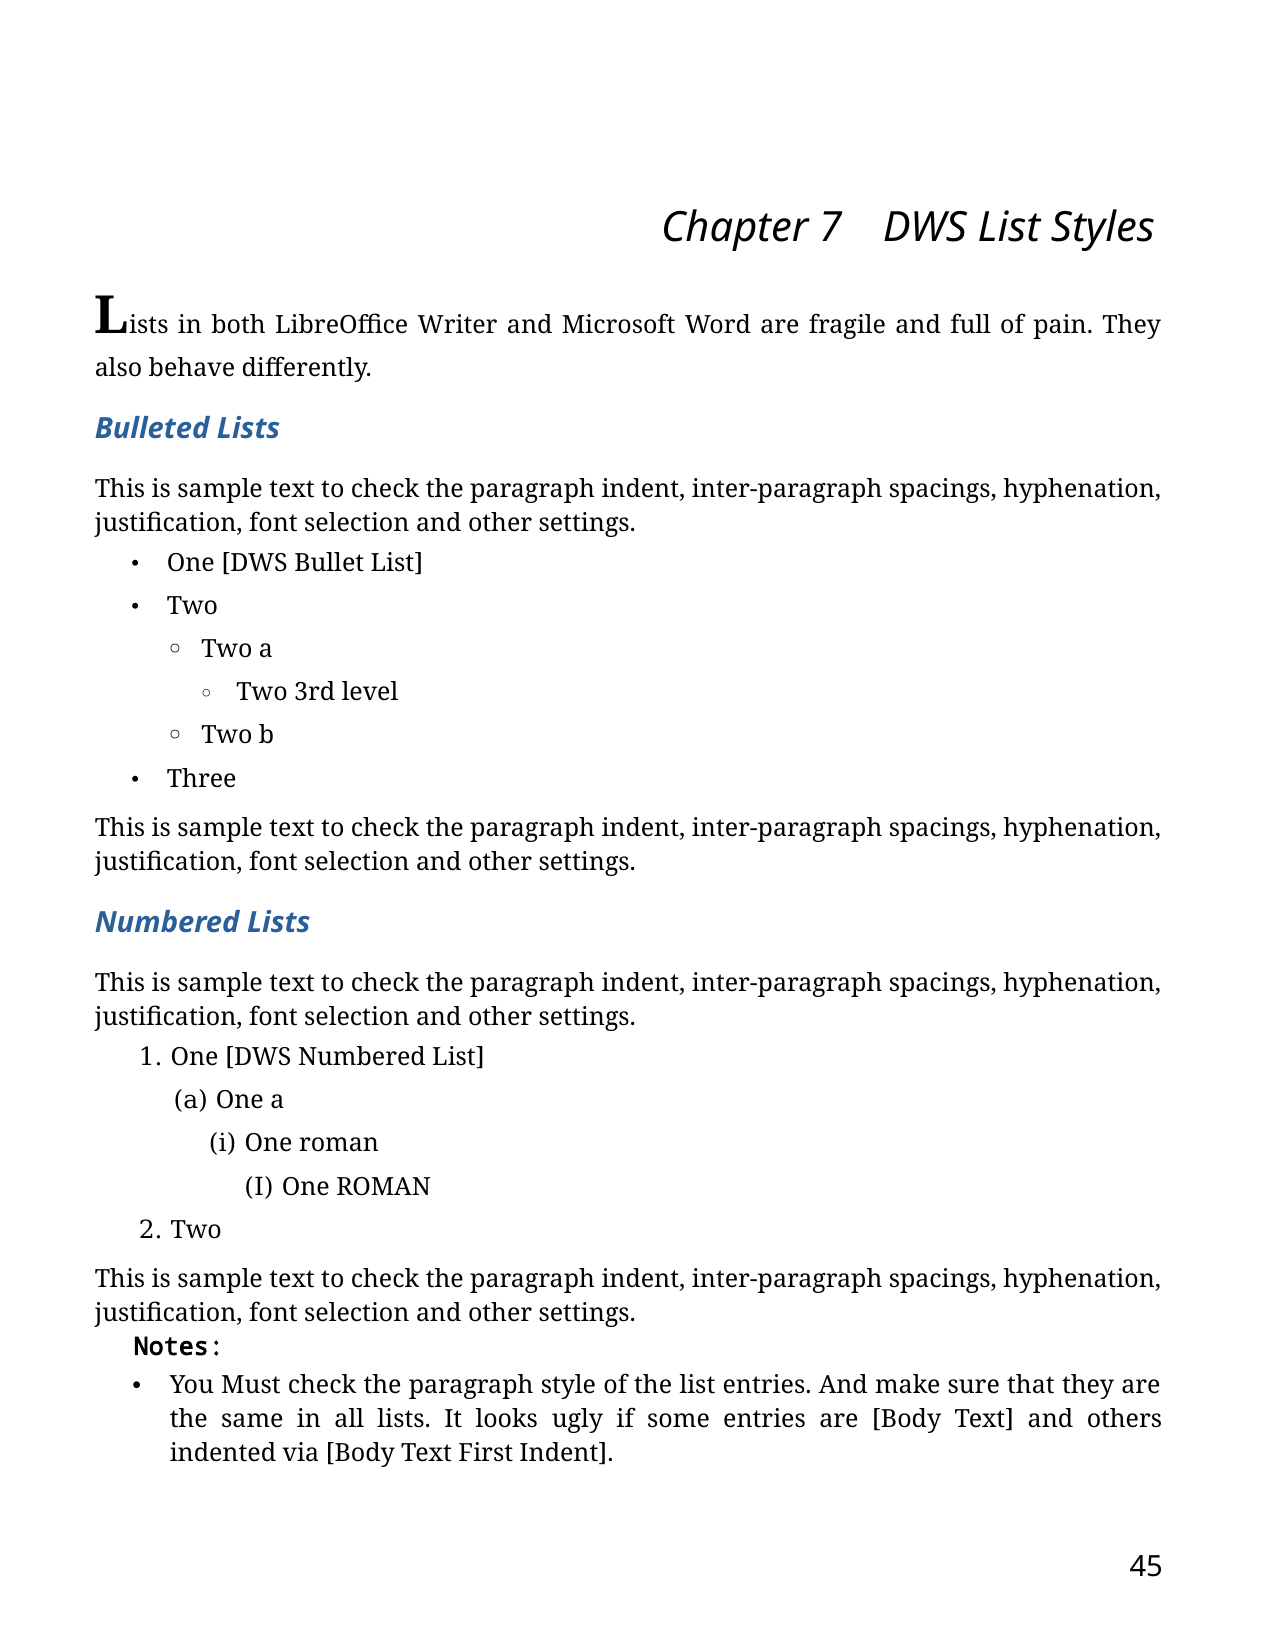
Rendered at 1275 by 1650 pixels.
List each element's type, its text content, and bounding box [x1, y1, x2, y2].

text This is sample text to check the paragraph indent, inter-paragraph spacings, hyphenation, justification, font selection and other settings. [94, 471, 1162, 539]
text This is sample text to check the paragraph indent, inter-paragraph spacings, hyphenation, justification, font selection and other settings. [94, 964, 1162, 1033]
subtitle Numbered Lists [94, 901, 1162, 941]
list One ROMAN [236, 1168, 1162, 1202]
list One [DWS Numbered List] [131, 1039, 1162, 1073]
subtitle Bulleted Lists [94, 407, 1162, 447]
list Two b [165, 717, 1162, 751]
list You Must check the paragraph style of the list entries. And make sure that they are the same in all lists. It looks ugly if some entries are [Body Text] and others indented via [Body Text First Indent]. [132, 1367, 1162, 1469]
list Two 3rd level [201, 674, 1162, 708]
list One a [165, 1082, 1162, 1116]
list Two a [165, 631, 1162, 665]
list Two [131, 588, 1162, 622]
list One [DWS Bullet List] [131, 545, 1162, 579]
text This is sample text to check the paragraph indent, inter-paragraph spacings, hyphenation, justification, font selection and other settings. [94, 809, 1162, 877]
subtitle DWS List Styles [94, 194, 1162, 257]
text Lists in both LibreOffice Writer and Microsoft Word are fragile and full of pain. They also behave differently. [94, 278, 1162, 383]
list Two [131, 1211, 1162, 1245]
text This is sample text to check the paragraph indent, inter-paragraph spacings, hyphenation, justification, font selection and other settings. [94, 1260, 1162, 1328]
list Three [131, 760, 1162, 794]
text Notes: [94, 1331, 1162, 1361]
list One roman [201, 1125, 1162, 1159]
